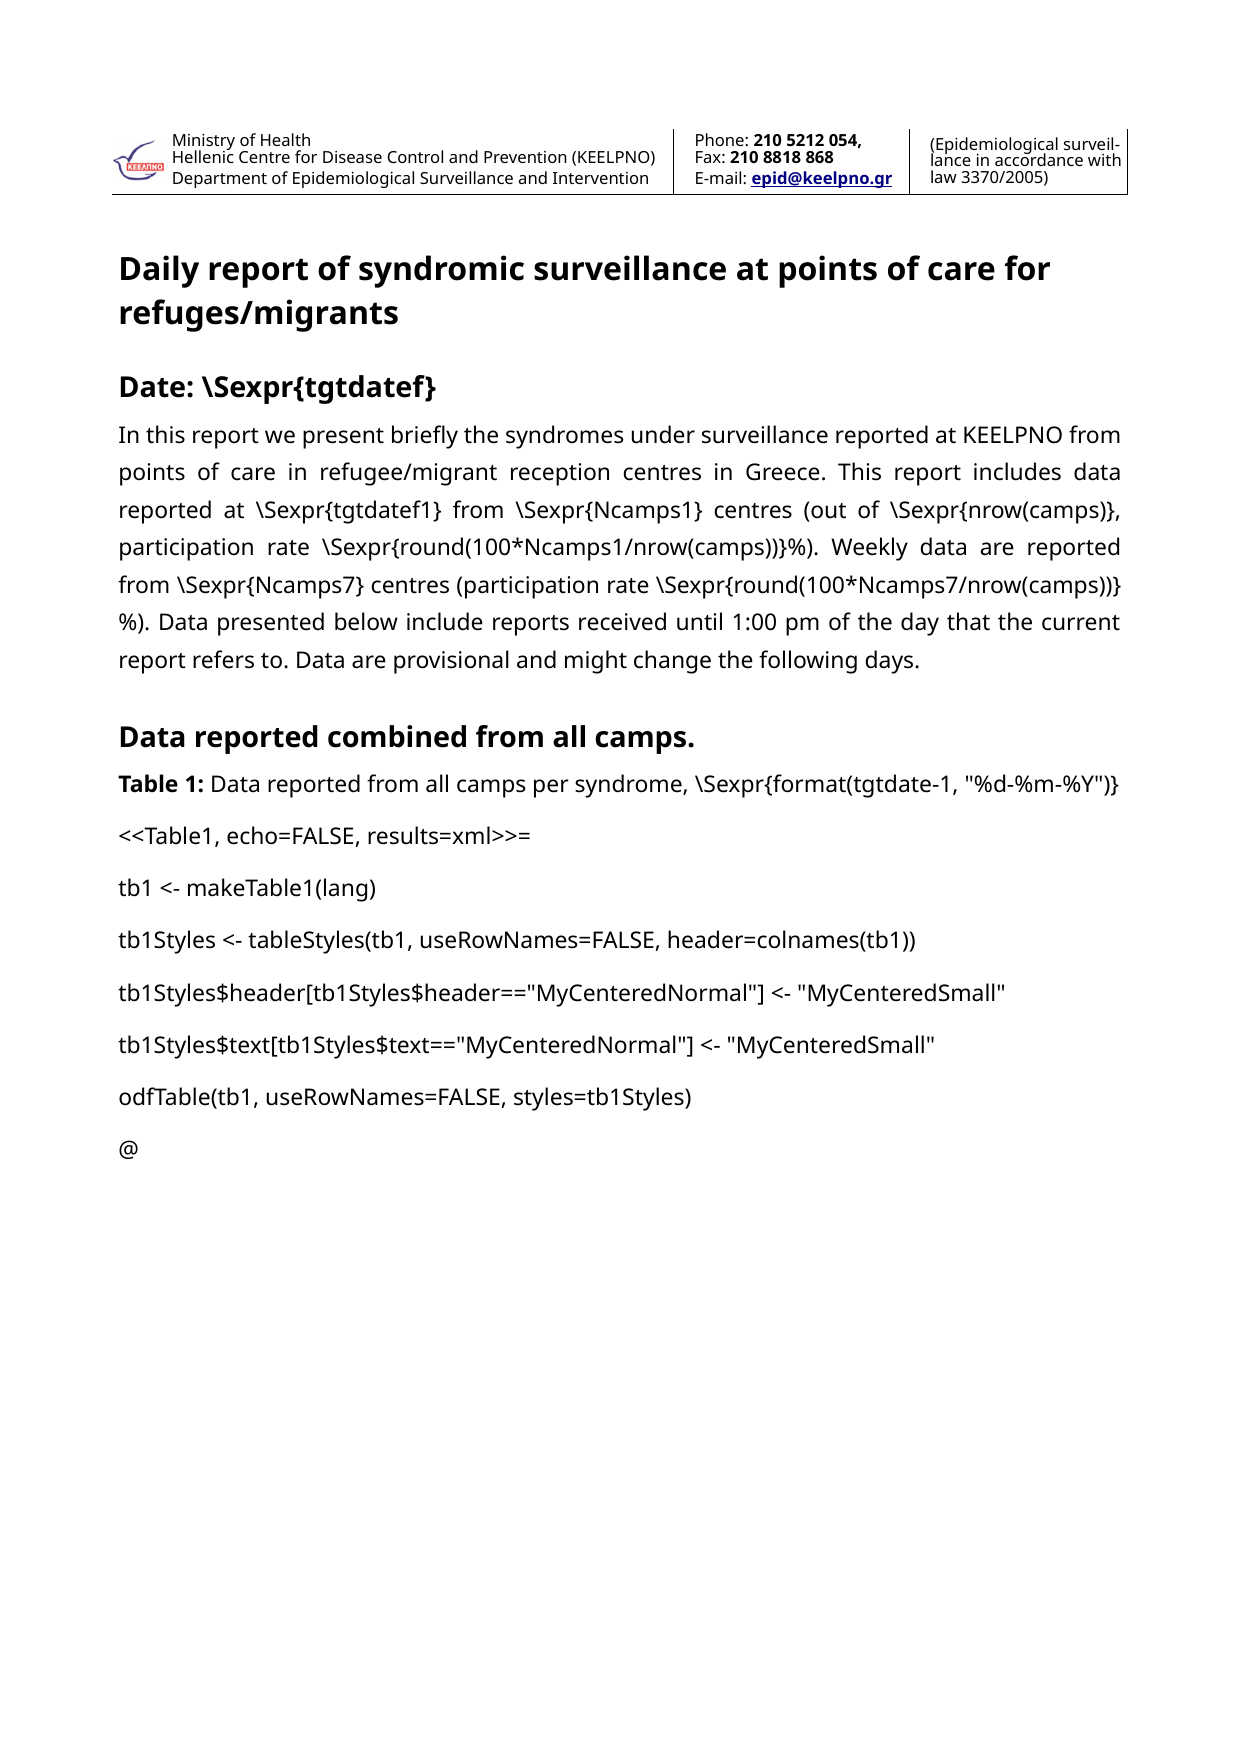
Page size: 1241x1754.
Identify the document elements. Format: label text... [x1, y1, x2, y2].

text odfTable(tb1, useRowNames=FALSE, styles=tb1Styles) [118, 1081, 1122, 1112]
text tb1Styles <- tableStyles(tb1, useRowNames=FALSE, header=colnames(tb1)) [118, 924, 1122, 956]
text <<Table1, echo=FALSE, results=xml>>= [118, 820, 1122, 851]
text tb1Styles$text[tb1Styles$text=="MyCenteredNormal"] <- "MyCenteredSmall" [118, 1028, 1122, 1060]
text @ [118, 1133, 1122, 1164]
subtitle Date: \Sexpr{tgtdatef} [118, 367, 1122, 406]
subtitle Daily report of syndromic surveillance at points of care for refuges/migrants [118, 246, 1122, 334]
text In this report we present briefly the syndromes under surveillance reported at KEELPNO from points of care in refugee/migrant reception centres in Greece. This report includes data reported at \Sexpr{tgtdatef1} from \Sexpr{Ncamps1} centres (out of \Sexpr{nrow(camps)}, participation rate \Sexpr{round(100*Ncamps1/nrow(camps))}%). Weekly data are reported from \Sexpr{Ncamps7} centres (participation rate \Sexpr{round(100*Ncamps7/nrow(camps))}%). Data presented below include reports received until 1:00 pm of the day that the current report refers to. Data are provisional and might change the following days. [118, 419, 1122, 675]
text tb1 <- makeTable1(lang) [118, 872, 1122, 903]
text tb1Styles$header[tb1Styles$header=="MyCenteredNormal"] <- "MyCenteredSmall" [118, 976, 1122, 1008]
text Table 1: Data reported from all camps per syndrome, \Sexpr{format(tgtdate-1, "%d-%m-%Y")} [118, 768, 1122, 799]
subtitle Data reported combined from all camps. [118, 717, 1122, 756]
picture [112, 140, 166, 184]
